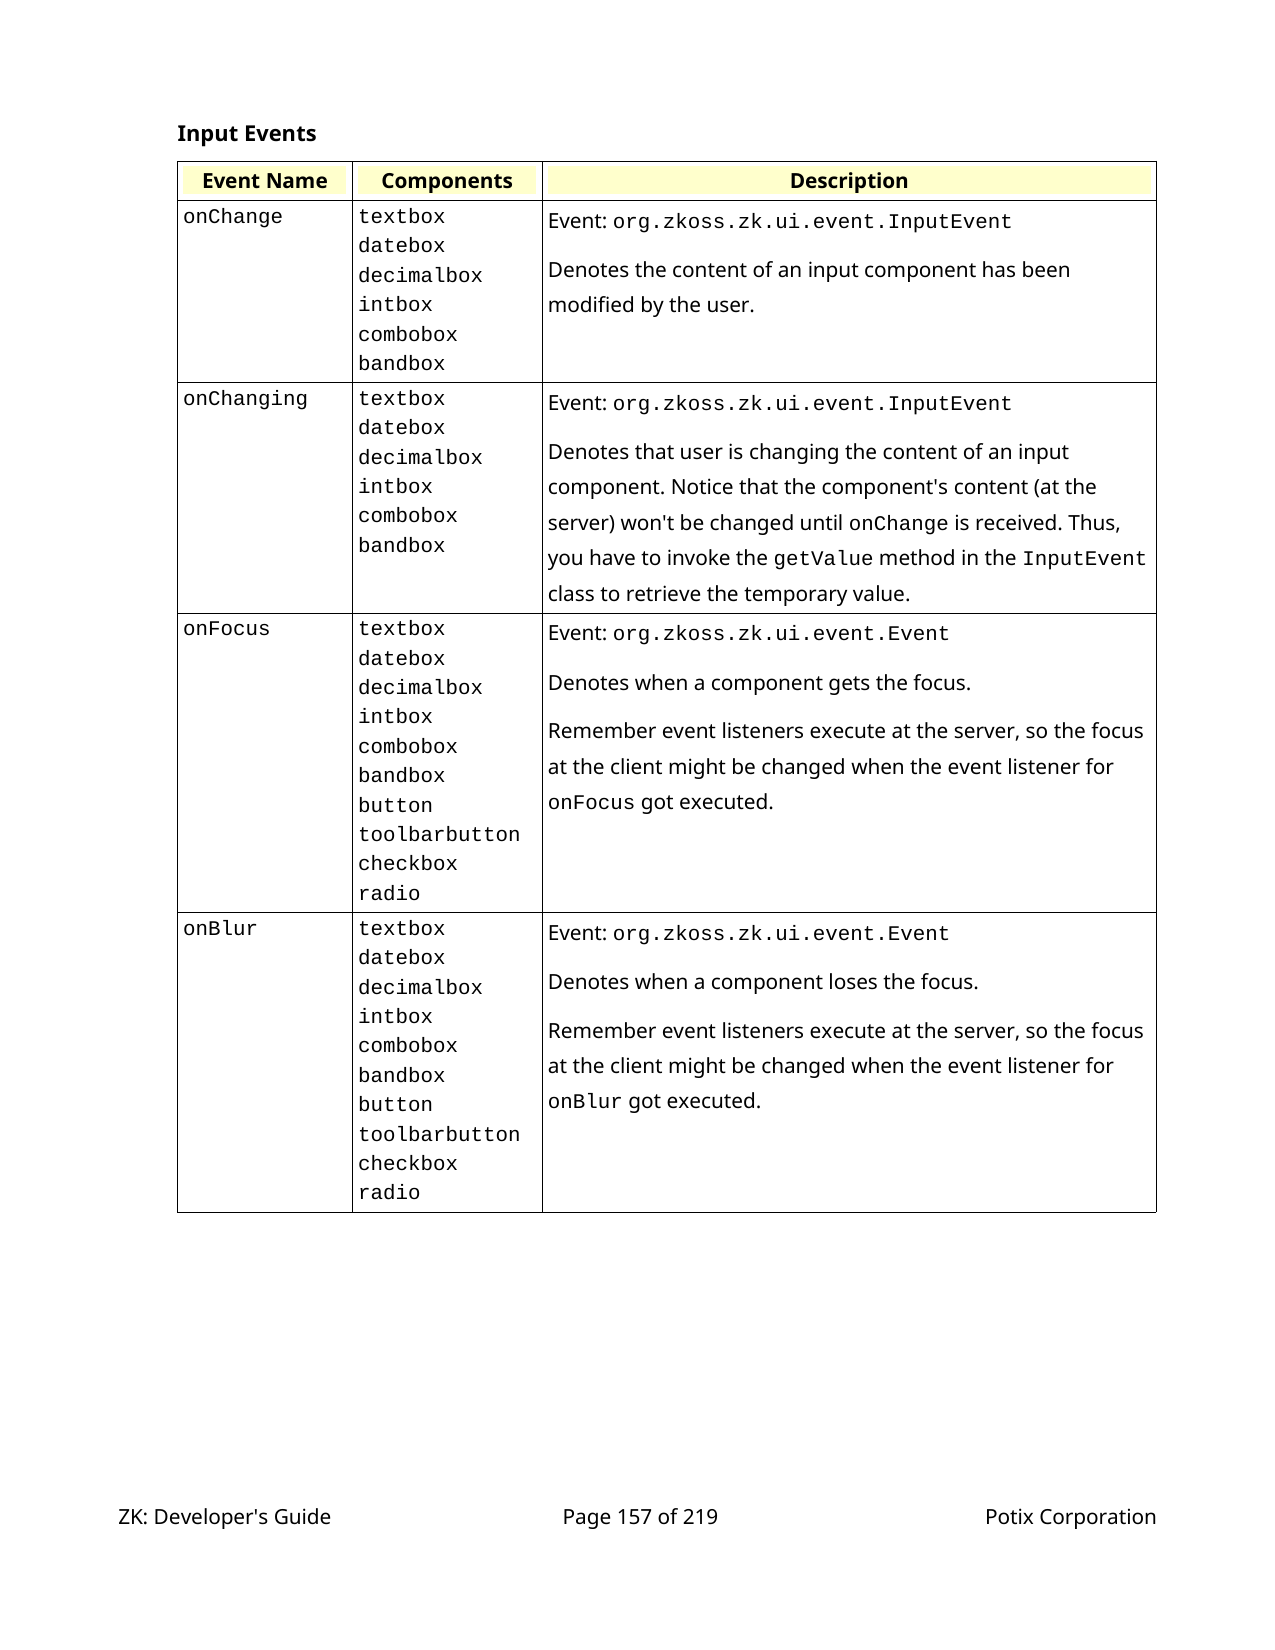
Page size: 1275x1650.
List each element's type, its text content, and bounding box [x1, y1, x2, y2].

table_header Event Name [178, 162, 352, 200]
table_header Components [353, 162, 542, 200]
table_cell Event: org.zkoss.zk.ui.event.InputEvent Denotes that user is changing the content of an input component. Notice that the component's content (at the server) won't be changed until onChange is received. Thus, you have to invoke the getValue method in the InputEvent class to retrieve the temporary value. [543, 383, 1156, 613]
table_cell textbox datebox decimalbox intbox combobox bandbox [353, 201, 542, 382]
table_cell onChange [178, 201, 352, 382]
table_cell onFocus [178, 614, 352, 912]
table_cell Event: org.zkoss.zk.ui.event.Event Denotes when a component gets the focus. Remember event listeners execute at the server, so the focus at the client might be changed when the event listener for onFocus got executed. [543, 614, 1156, 912]
table_header Description [543, 162, 1156, 200]
table_cell Event: org.zkoss.zk.ui.event.Event Denotes when a component loses the focus. Remember event listeners execute at the server, so the focus at the client might be changed when the event listener for onBlur got executed. [543, 913, 1156, 1212]
table_cell textbox datebox decimalbox intbox combobox bandbox [353, 383, 542, 613]
table_cell textbox datebox decimalbox intbox combobox bandbox button toolbarbutton checkbox radio [353, 614, 542, 912]
table_cell textbox datebox decimalbox intbox combobox bandbox button toolbarbutton checkbox radio [353, 913, 542, 1212]
table_cell Event: org.zkoss.zk.ui.event.InputEvent Denotes the content of an input component has been modified by the user. [543, 201, 1156, 382]
table_cell onChanging [178, 383, 352, 613]
subtitle Input Events [177, 118, 1157, 148]
table_cell onBlur [178, 913, 352, 1212]
